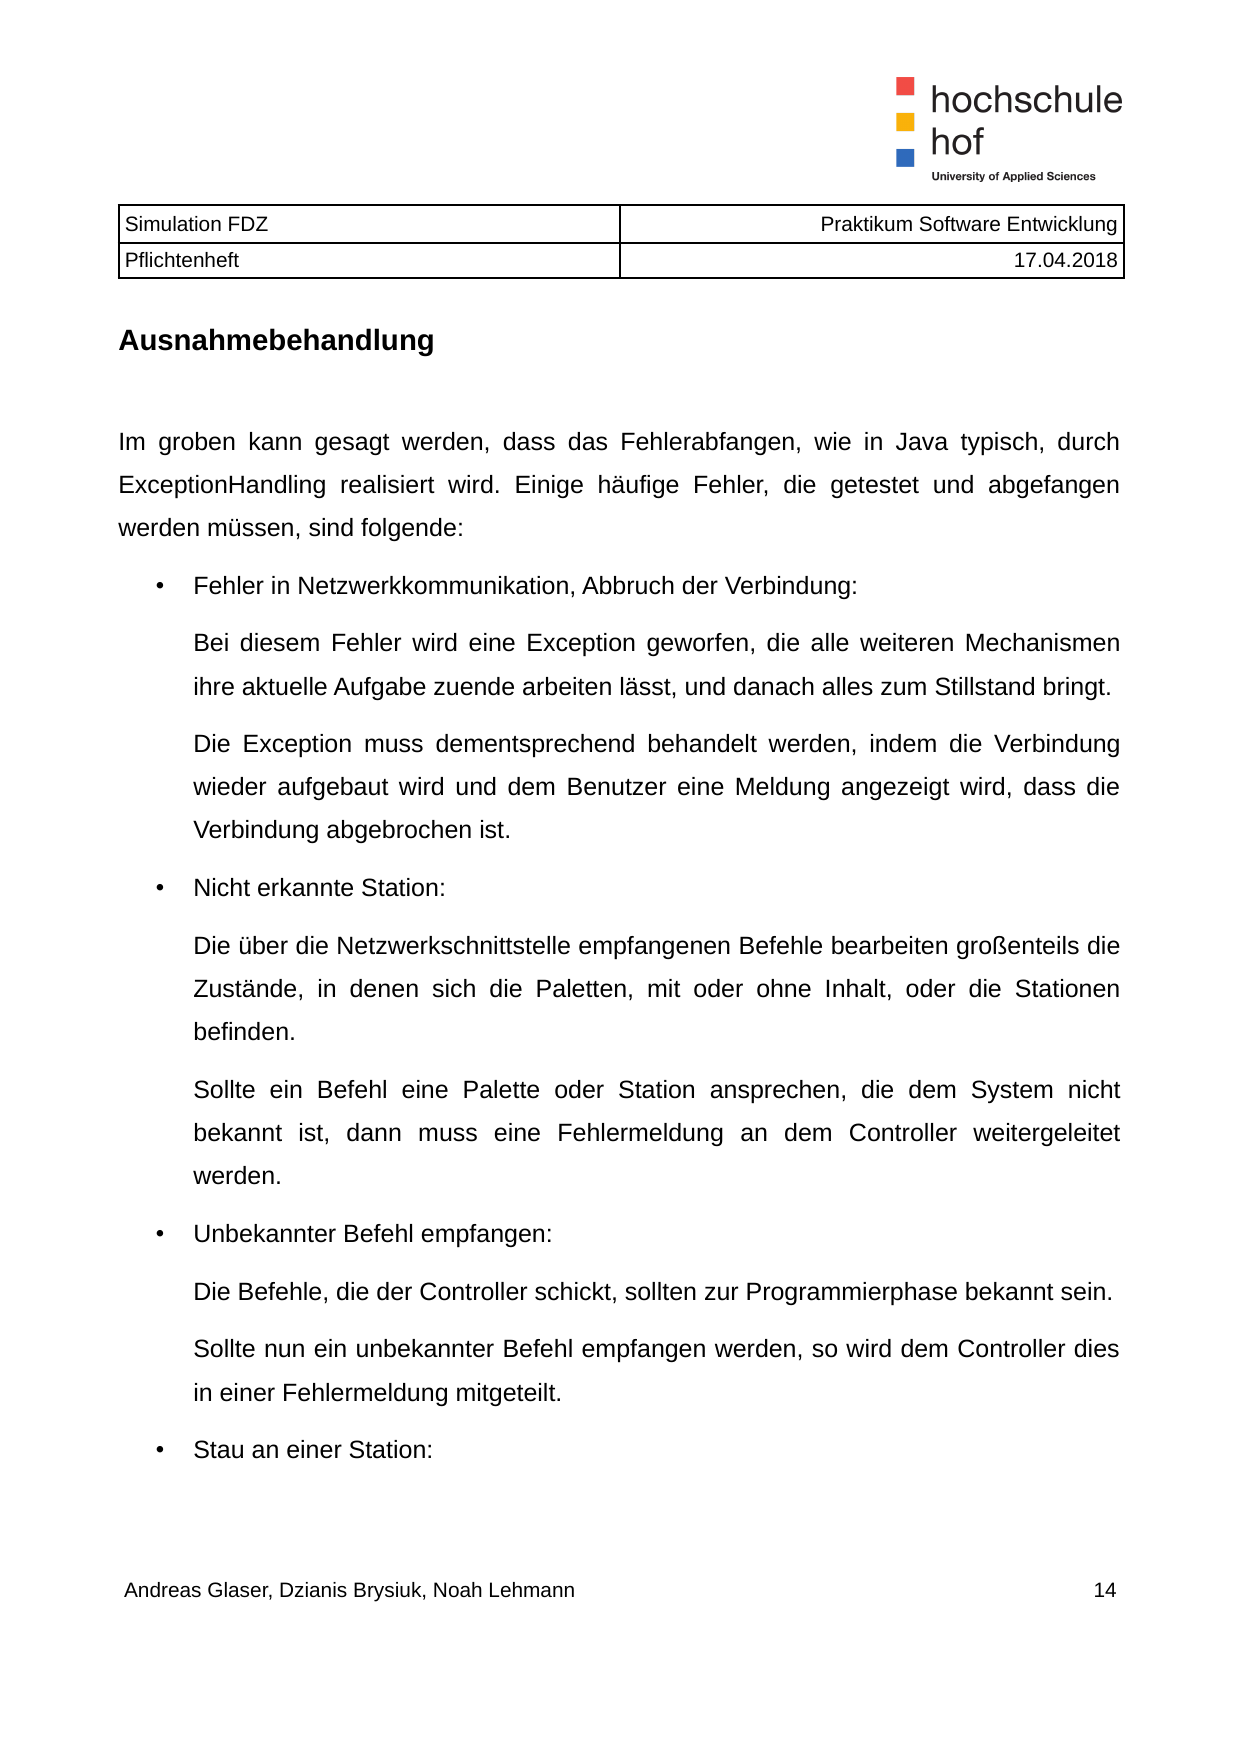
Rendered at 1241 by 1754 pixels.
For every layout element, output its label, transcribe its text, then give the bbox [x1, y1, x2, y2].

list Bei diesem Fehler wird eine Exception geworfen, die alle weiteren Mechanismen ihre aktuelle Aufgabe zuende arbeiten lässt, und danach alles zum Stillstand bringt. [156, 628, 1122, 700]
list Die Exception muss dementsprechend behandelt werden, indem die Verbindung wieder aufgebaut wird und dem Benutzer eine Meldung angezeigt wird, dass die Verbindung abgebrochen ist. [156, 729, 1122, 844]
list Nicht erkannte Station: [156, 873, 1122, 902]
list Unbekannter Befehl empfangen: [156, 1219, 1122, 1248]
list Die Befehle, die der Controller schickt, sollten zur Programmierphase bekannt sein. [156, 1277, 1122, 1306]
subtitle Ausnahmebehandlung [118, 323, 1122, 356]
list Stau an einer Station: [156, 1435, 1122, 1464]
list Sollte ein Befehl eine Palette oder Station ansprechen, die dem System nicht bekannt ist, dann muss eine Fehlermeldung an dem Controller weitergeleitet werden. [156, 1075, 1122, 1190]
text Im groben kann gesagt werden, dass das Fehlerabfangen, wie in Java typisch, durch ExceptionHandling realisiert wird. Einige häufige Fehler, die getestet und abgefangen werden müssen, sind folgende: [118, 427, 1122, 542]
list Die über die Netzwerkschnittstelle empfangenen Befehle bearbeiten großenteils die Zustände, in denen sich die Paletten, mit oder ohne Inhalt, oder die Stationen befinden. [156, 931, 1122, 1046]
picture [896, 77, 1122, 182]
list Sollte nun ein unbekannter Befehl empfangen werden, so wird dem Controller dies in einer Fehlermeldung mitgeteilt. [156, 1334, 1122, 1406]
list Fehler in Netzwerkkommunikation, Abbruch der Verbindung: [156, 571, 1122, 599]
